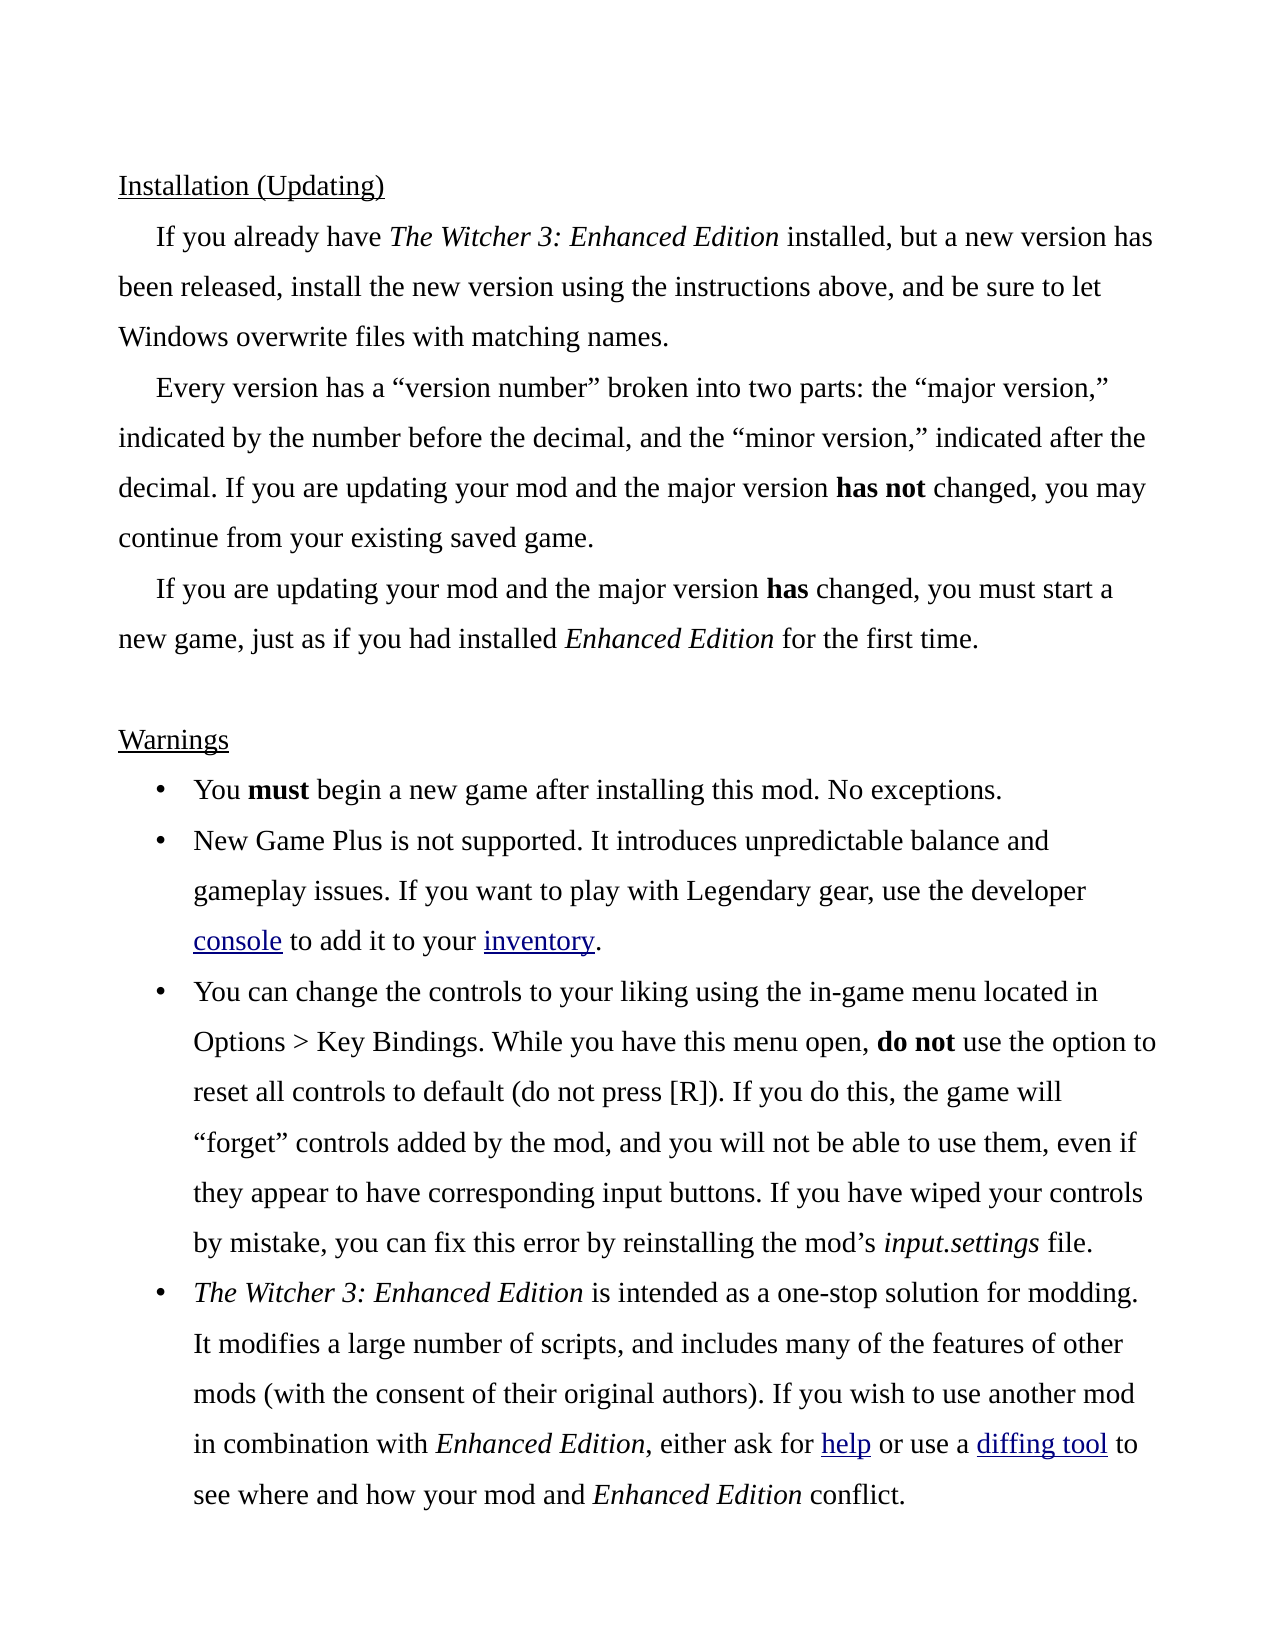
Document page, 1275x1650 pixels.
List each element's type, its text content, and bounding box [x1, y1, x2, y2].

list You must begin a new game after installing this mod. No exceptions. [156, 772, 1157, 806]
list You can change the controls to your liking using the in-game menu located in Options > Key Bindings. While you have this menu open, do not use the option to reset all controls to default (do not press [R]). If you do this, the game will “forget” controls added by the mod, and you will not be able to use them, even if they appear to have corresponding input buttons. If you have wiped your controls by mistake, you can fix this error by reinstalling the mod’s input.settings file. [156, 974, 1157, 1259]
text If you already have The Witcher 3: Enhanced Edition installed, but a new version has been released, install the new version using the instructions above, and be sure to let Windows overwrite files with matching names. [118, 219, 1157, 353]
list The Witcher 3: Enhanced Edition is intended as a one-stop solution for modding. It modifies a large number of scripts, and includes many of the features of other mods (with the consent of their original authors). If you wish to use another mod in combination with Enhanced Edition, either ask for help or use a diffing tool to see where and how your mod and Enhanced Edition conflict. [156, 1276, 1157, 1511]
list New Game Plus is not supported. It introduces unpredictable balance and gameplay issues. If you want to play with Legendary gear, use the developer console to add it to your inventory. [156, 823, 1157, 957]
text If you are updating your mod and the major version has changed, you must start a new game, just as if you had installed Enhanced Edition for the first time. [118, 571, 1157, 655]
text Installation (Updating) [118, 168, 1157, 202]
text Every version has a “version number” broken into two parts: the “major version,” indicated by the number before the decimal, and the “minor version,” indicated after the decimal. If you are updating your mod and the major version has not changed, you may continue from your existing saved game. [118, 370, 1157, 554]
text Warnings [118, 722, 1157, 755]
